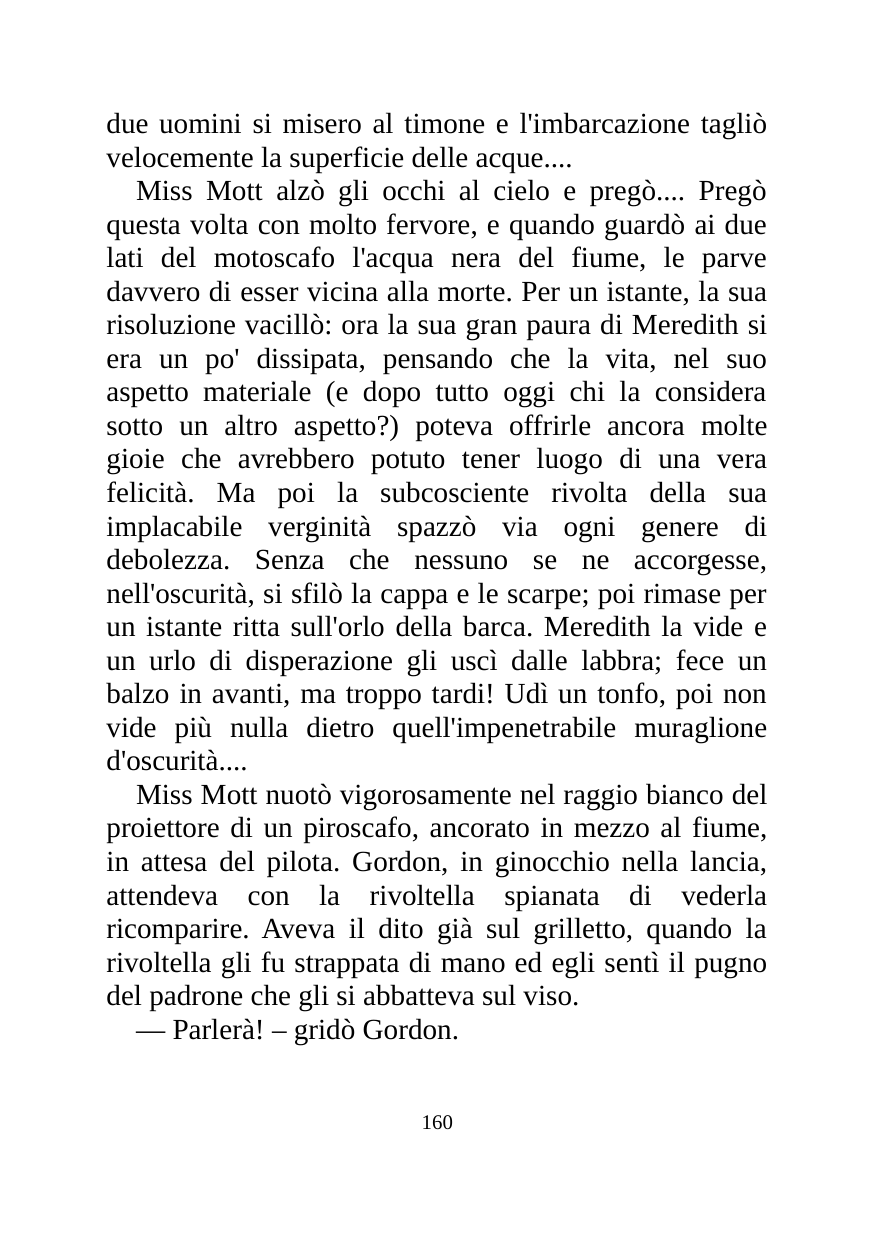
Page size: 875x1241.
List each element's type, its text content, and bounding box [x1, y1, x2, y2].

text Miss Mott alzò gli occhi al cielo e pregò.... Pregò questa volta con molto fervore, e quando guardò ai due lati del motoscafo l'acqua nera del fiume, le parve davvero di esser vicina alla morte. Per un istante, la sua risoluzione vacillò: ora la sua gran paura di Meredith si era un po' dissipata, pensando che la vita, nel suo aspetto materiale (e dopo tutto oggi chi la considera sotto un altro aspetto?) poteva offrirle ancora molte gioie che avrebbero potuto tener luogo di una vera felicità. Ma poi la subcosciente rivolta della sua implacabile verginità spazzò via ogni genere di debolezza. Senza che nessuno se ne accorgesse, nell'oscurità, si sfilò la cappa e le scarpe; poi rimase per un istante ritta sull'orlo della barca. Meredith la vide e un urlo di disperazione gli uscì dalle labbra; fece un balzo in avanti, ma troppo tardi! Udì un tonfo, poi non vide più nulla dietro quell'impenetrabile muraglione d'oscurità.... [106, 173, 768, 777]
text — Parlerà! – gridò Gordon. [106, 1012, 768, 1045]
text due uomini si misero al timone e l'imbarcazione tagliò velocemente la superficie delle acque.... [106, 106, 768, 173]
text Miss Mott nuotò vigorosamente nel raggio bianco del proiettore di un piroscafo, ancorato in mezzo al fiume, in attesa del pilota. Gordon, in ginocchio nella lancia, attendeva con la rivoltella spianata di vederla ricomparire. Aveva il dito già sul grilletto, quando la rivoltella gli fu strappata di mano ed egli sentì il pugno del padrone che gli si abbatteva sul viso. [106, 777, 768, 1012]
